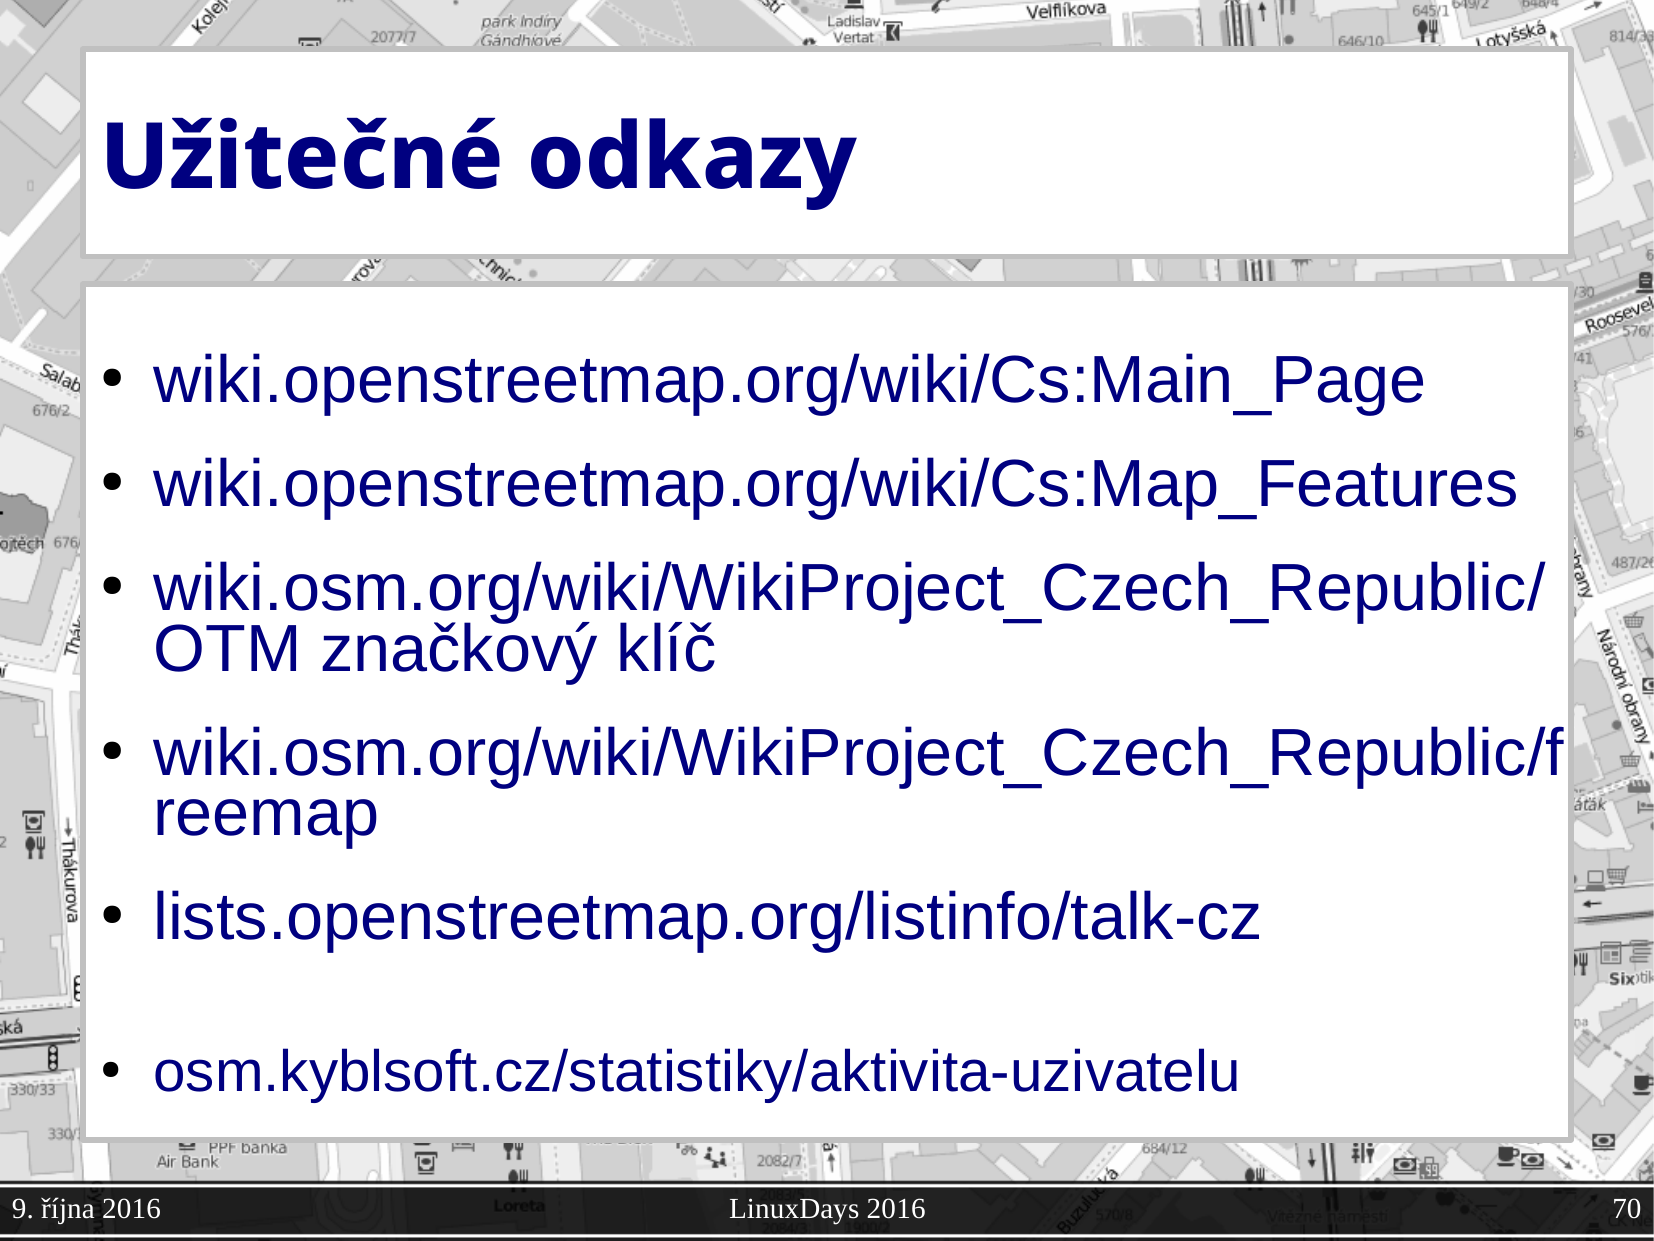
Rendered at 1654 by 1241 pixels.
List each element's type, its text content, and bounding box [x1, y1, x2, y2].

list wiki.openstreetmap.org/wiki/Cs:Main_Page wiki.openstreetmap.org/wiki/Cs:Map_Features wiki.osm.org/wiki/WikiProject_Czech_Republic/OTM značkový klíč wiki.osm.org/wiki/WikiProject_Czech_Republic/freemap lists.openstreetmap.org/listinfo/talk-cz osm.kyblsoft.cz/statistiky/aktivita-uzivatelu [82, 284, 1571, 1140]
picture [0, 0, 1654, 1241]
title Užitečné odkazy [82, 49, 1571, 257]
